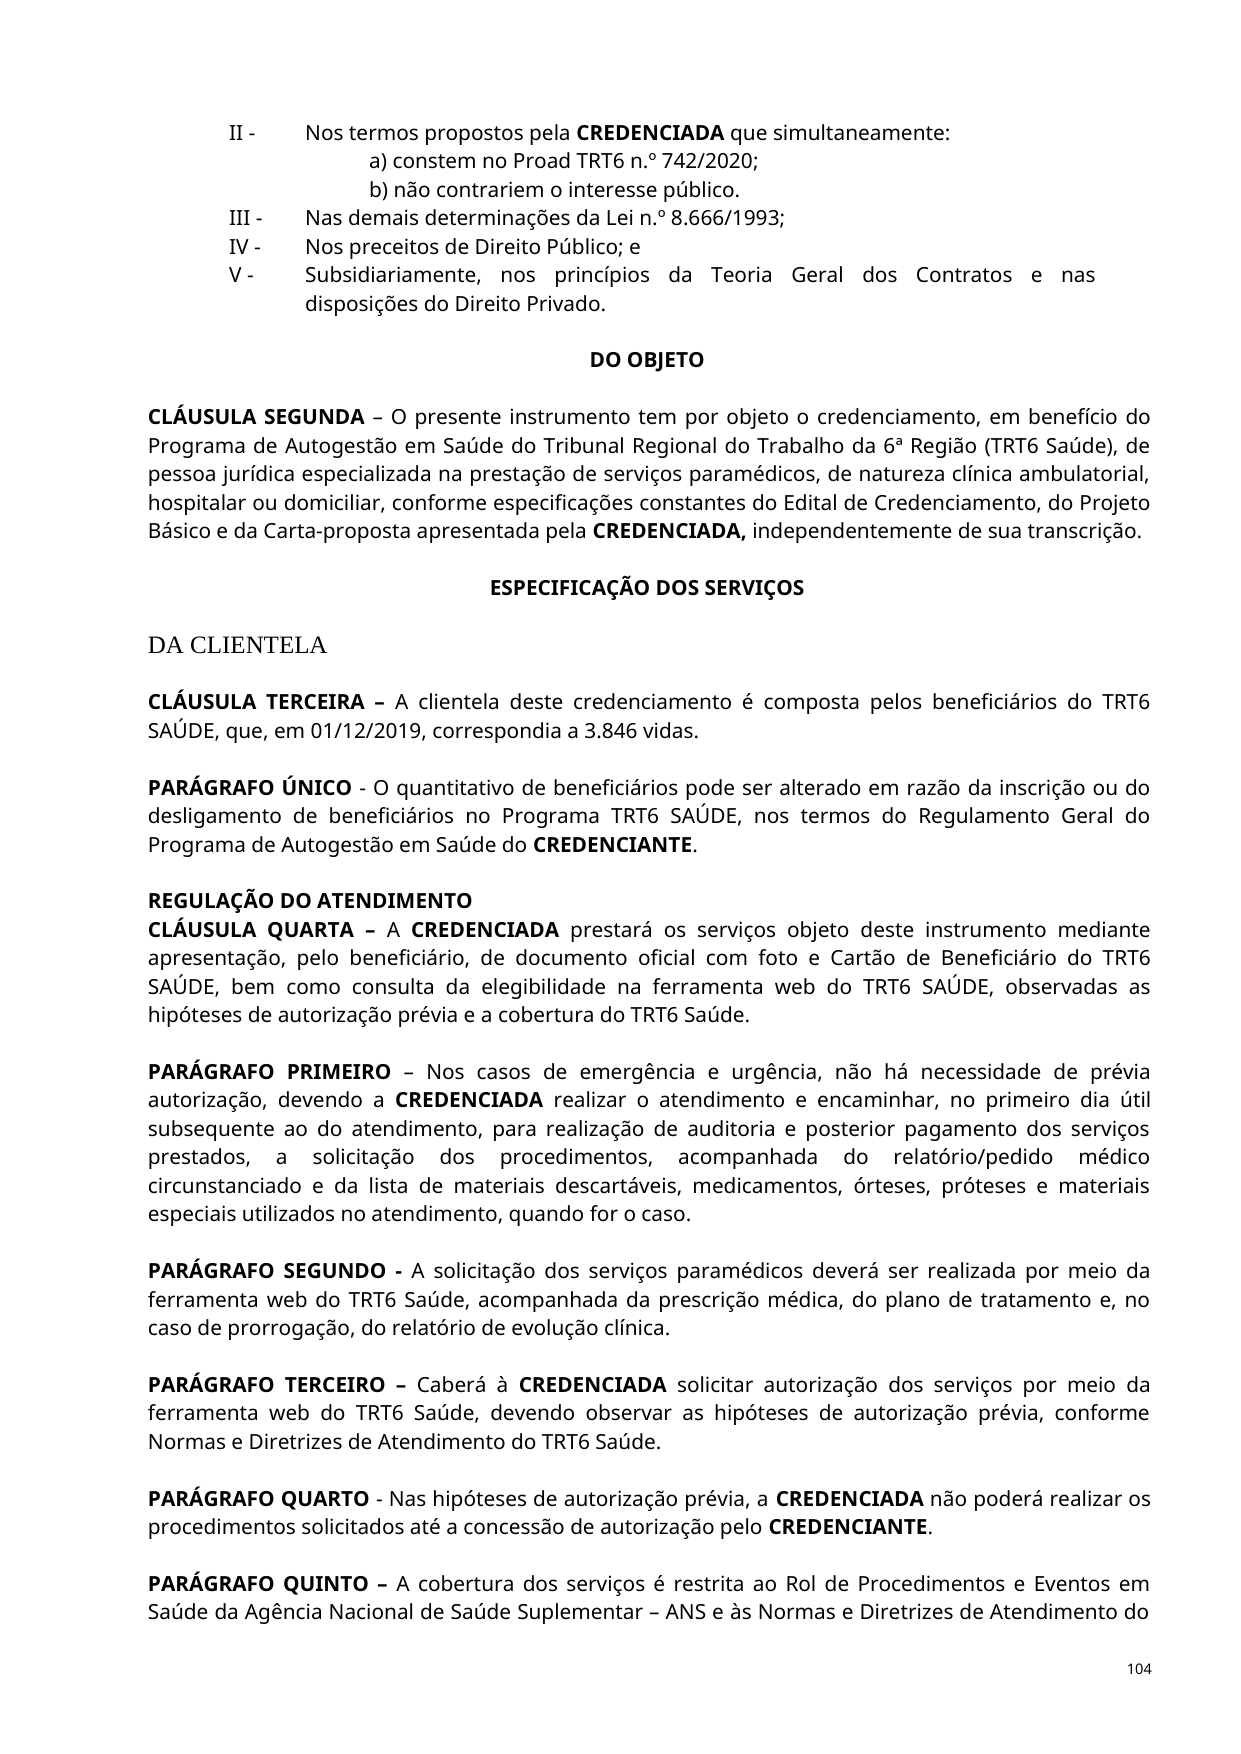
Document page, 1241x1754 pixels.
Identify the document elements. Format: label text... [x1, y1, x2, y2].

text PARÁGRAFO PRIMEIRO – Nos casos de emergência e urgência, não há necessidade de prévia autorização, devendo a CREDENCIADA realizar o atendimento e encaminhar, no primeiro dia útil subsequente ao do atendimento, para realização de auditoria e posterior pagamento dos serviços prestados, a solicitação dos procedimentos, acompanhada do relatório/pedido médico circunstanciado e da lista de materiais descartáveis, medicamentos, órteses, próteses e materiais especiais utilizados no atendimento, quando for o caso. [148, 1057, 1152, 1228]
table_cell a) constem no Proad TRT6 n.º 742/2020; [362, 147, 1104, 175]
table_cell Nas demais determinações da Lei n.º 8.666/1993; [298, 204, 1104, 232]
table_cell Nos termos propostos pela CREDENCIADA que simultaneamente: [298, 118, 1104, 147]
table_cell IV - [222, 232, 298, 260]
table_cell V - [222, 260, 298, 317]
text CLÁUSULA SEGUNDA – O presente instrumento tem por objeto o credenciamento, em benefício do Programa de Autogestão em Saúde do Tribunal Regional do Trabalho da 6ª Região (TRT6 Saúde), de pessoa jurídica especializada na prestação de serviços paramédicos, de natureza clínica ambulatorial, hospitalar ou domiciliar, conforme especificações constantes do Edital de Credenciamento, do Projeto Básico e da Carta-proposta apresentada pela CREDENCIADA, independentemente de sua transcrição. [148, 402, 1152, 545]
text PARÁGRAFO TERCEIRO – Caberá à CREDENCIADA solicitar autorização dos serviços por meio da ferramenta web do TRT6 Saúde, devendo observar as hipóteses de autorização prévia, conforme Normas e Diretrizes de Atendimento do TRT6 Saúde. [148, 1370, 1152, 1455]
subtitle DO OBJETO [148, 346, 1146, 374]
table_cell [222, 147, 362, 175]
text DA CLIENTELA [148, 630, 1152, 659]
table_cell III - [222, 204, 298, 232]
table_cell Subsidiariamente, nos princípios da Teoria Geral dos Contratos e nas disposições do Direito Privado. [298, 260, 1104, 317]
table_cell II - [222, 118, 298, 147]
text REGULAÇÃO DO ATENDIMENTO [148, 887, 1152, 915]
text PARÁGRAFO SEGUNDO - A solicitação dos serviços paramédicos deverá ser realizada por meio da ferramenta web do TRT6 Saúde, acompanhada da prescrição médica, do plano de tratamento e, no caso de prorrogação, do relatório de evolução clínica. [148, 1256, 1152, 1342]
text PARÁGRAFO QUINTO – A cobertura dos serviços é restrita ao Rol de Procedimentos e Eventos em Saúde da Agência Nacional de Saúde Suplementar – ANS e às Normas e Diretrizes de Atendimento do [148, 1569, 1152, 1626]
table_cell [222, 175, 362, 203]
text PARÁGRAFO QUARTO - Nas hipóteses de autorização prévia, a CREDENCIADA não poderá realizar os procedimentos solicitados até a concessão de autorização pelo CREDENCIANTE. [148, 1484, 1152, 1541]
table_cell Nos preceitos de Direito Público; e [298, 232, 1104, 260]
table_cell b) não contrariem o interesse público. [362, 175, 1104, 203]
text CLÁUSULA TERCEIRA – A clientela deste credenciamento é composta pelos beneficiários do TRT6 SAÚDE, que, em 01/12/2019, correspondia a 3.846 vidas. [148, 687, 1152, 744]
text CLÁUSULA QUARTA – A CREDENCIADA prestará os serviços objeto deste instrumento mediante apresentação, pelo beneficiário, de documento oficial com foto e Cartão de Beneficiário do TRT6 SAÚDE, bem como consulta da elegibilidade na ferramenta web do TRT6 SAÚDE, observadas as hipóteses de autorização prévia e a cobertura do TRT6 Saúde. [148, 915, 1152, 1029]
text PARÁGRAFO ÚNICO - O quantitativo de beneficiários pode ser alterado em razão da inscrição ou do desligamento de beneficiários no Programa TRT6 SAÚDE, nos termos do Regulamento Geral do Programa de Autogestão em Saúde do CREDENCIANTE. [148, 773, 1152, 858]
subtitle ESPECIFICAÇÃO DOS SERVIÇOS [148, 573, 1146, 602]
